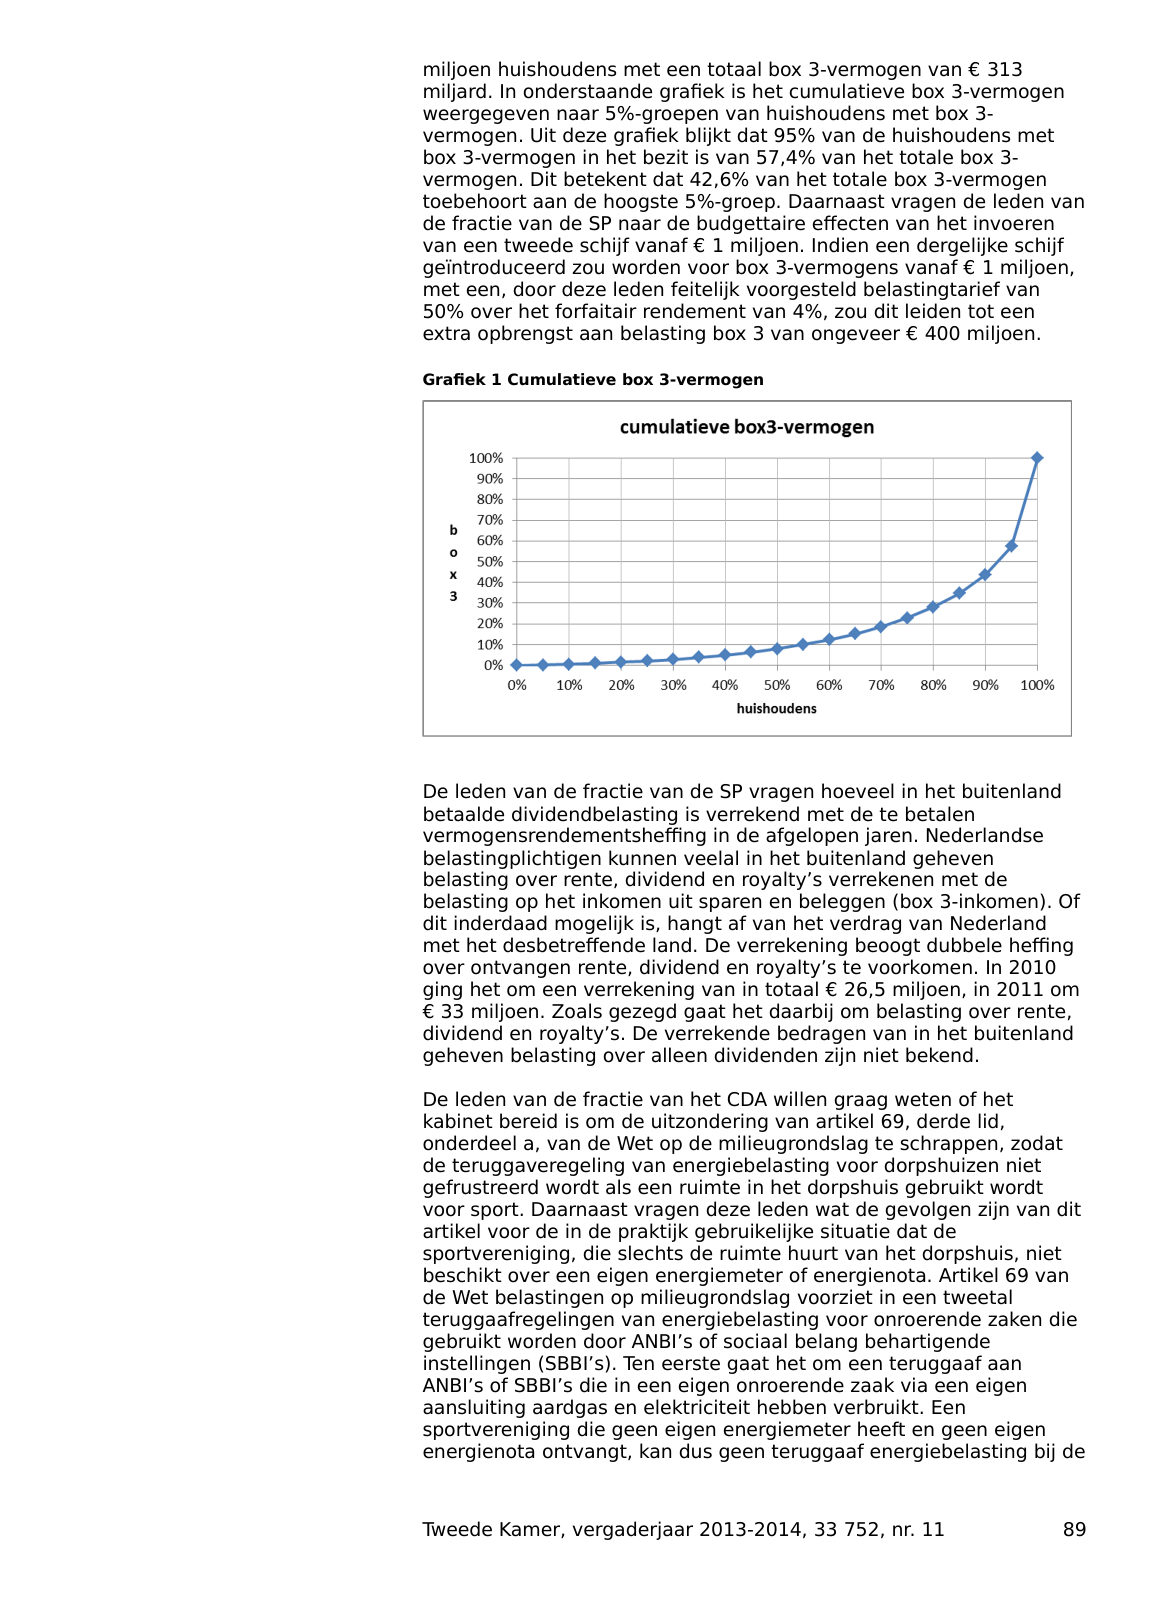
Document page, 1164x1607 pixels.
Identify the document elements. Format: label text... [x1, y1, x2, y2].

text De leden van de fractie van de SP vragen hoeveel in het buitenland betaalde dividendbelasting is verrekend met de te betalen vermogensrendementsheffing in de afgelopen jaren. Nederlandse belastingplichtigen kunnen veelal in het buitenland geheven belasting over rente, dividend en royalty’s verrekenen met de belasting op het inkomen uit sparen en beleggen (box 3-inkomen). Of dit inderdaad mogelijk is, hangt af van het verdrag van Nederland met het desbetreffende land. De verrekening beoogt dubbele heffing over ontvangen rente, dividend en royalty’s te voorkomen. In 2010 ging het om een verrekening van in totaal € 26,5 miljoen, in 2011 om € 33 miljoen. Zoals gezegd gaat het daarbij om belasting over rente, dividend en royalty’s. De verrekende bedragen van in het buitenland geheven belasting over alleen dividenden zijn niet bekend. [422, 781, 1087, 1067]
picture [422, 400, 1072, 738]
text De leden van de fractie van het CDA willen graag weten of het kabinet bereid is om de uitzondering van artikel 69, derde lid, onderdeel a, van de Wet op de milieugrondslag te schrappen, zodat de teruggaveregeling van energiebelasting voor dorpshuizen niet gefrustreerd wordt als een ruimte in het dorpshuis gebruikt wordt voor sport. Daarnaast vragen deze leden wat de gevolgen zijn van dit artikel voor de in de praktijk gebruikelijke situatie dat de sportvereniging, die slechts de ruimte huurt van het dorpshuis, niet beschikt over een eigen energiemeter of energienota. Artikel 69 van de Wet belastingen op milieugrondslag voorziet in een tweetal teruggaafregelingen van energiebelasting voor onroerende zaken die gebruikt worden door ANBI’s of sociaal belang behartigende instellingen (SBBI’s). Ten eerste gaat het om een teruggaaf aan ANBI’s of SBBI’s die in een eigen onroerende zaak via een eigen aansluiting aardgas en elektriciteit hebben verbruikt. Een sportvereniging die geen eigen energiemeter heeft en geen eigen energienota ontvangt, kan dus geen teruggaaf energiebelasting bij de [422, 1089, 1087, 1463]
text Grafiek 1 Cumulatieve box 3-vermogen [422, 371, 1072, 389]
text miljoen huishoudens met een totaal box 3-vermogen van € 313 miljard. In onderstaande grafiek is het cumulatieve box 3-vermogen weergegeven naar 5%-groepen van huishoudens met box 3-vermogen. Uit deze grafiek blijkt dat 95% van de huishoudens met box 3-vermogen in het bezit is van 57,4% van het totale box 3-vermogen. Dit betekent dat 42,6% van het totale box 3-vermogen toebehoort aan de hoogste 5%-groep. Daarnaast vragen de leden van de fractie van de SP naar de budgettaire effecten van het invoeren van een tweede schijf vanaf € 1 miljoen. Indien een dergelijke schijf geïntroduceerd zou worden voor box 3-vermogens vanaf € 1 miljoen, met een, door deze leden feitelijk voorgesteld belastingtarief van 50% over het forfaitair rendement van 4%, zou dit leiden tot een extra opbrengst aan belasting box 3 van ongeveer € 400 miljoen. [422, 59, 1087, 345]
